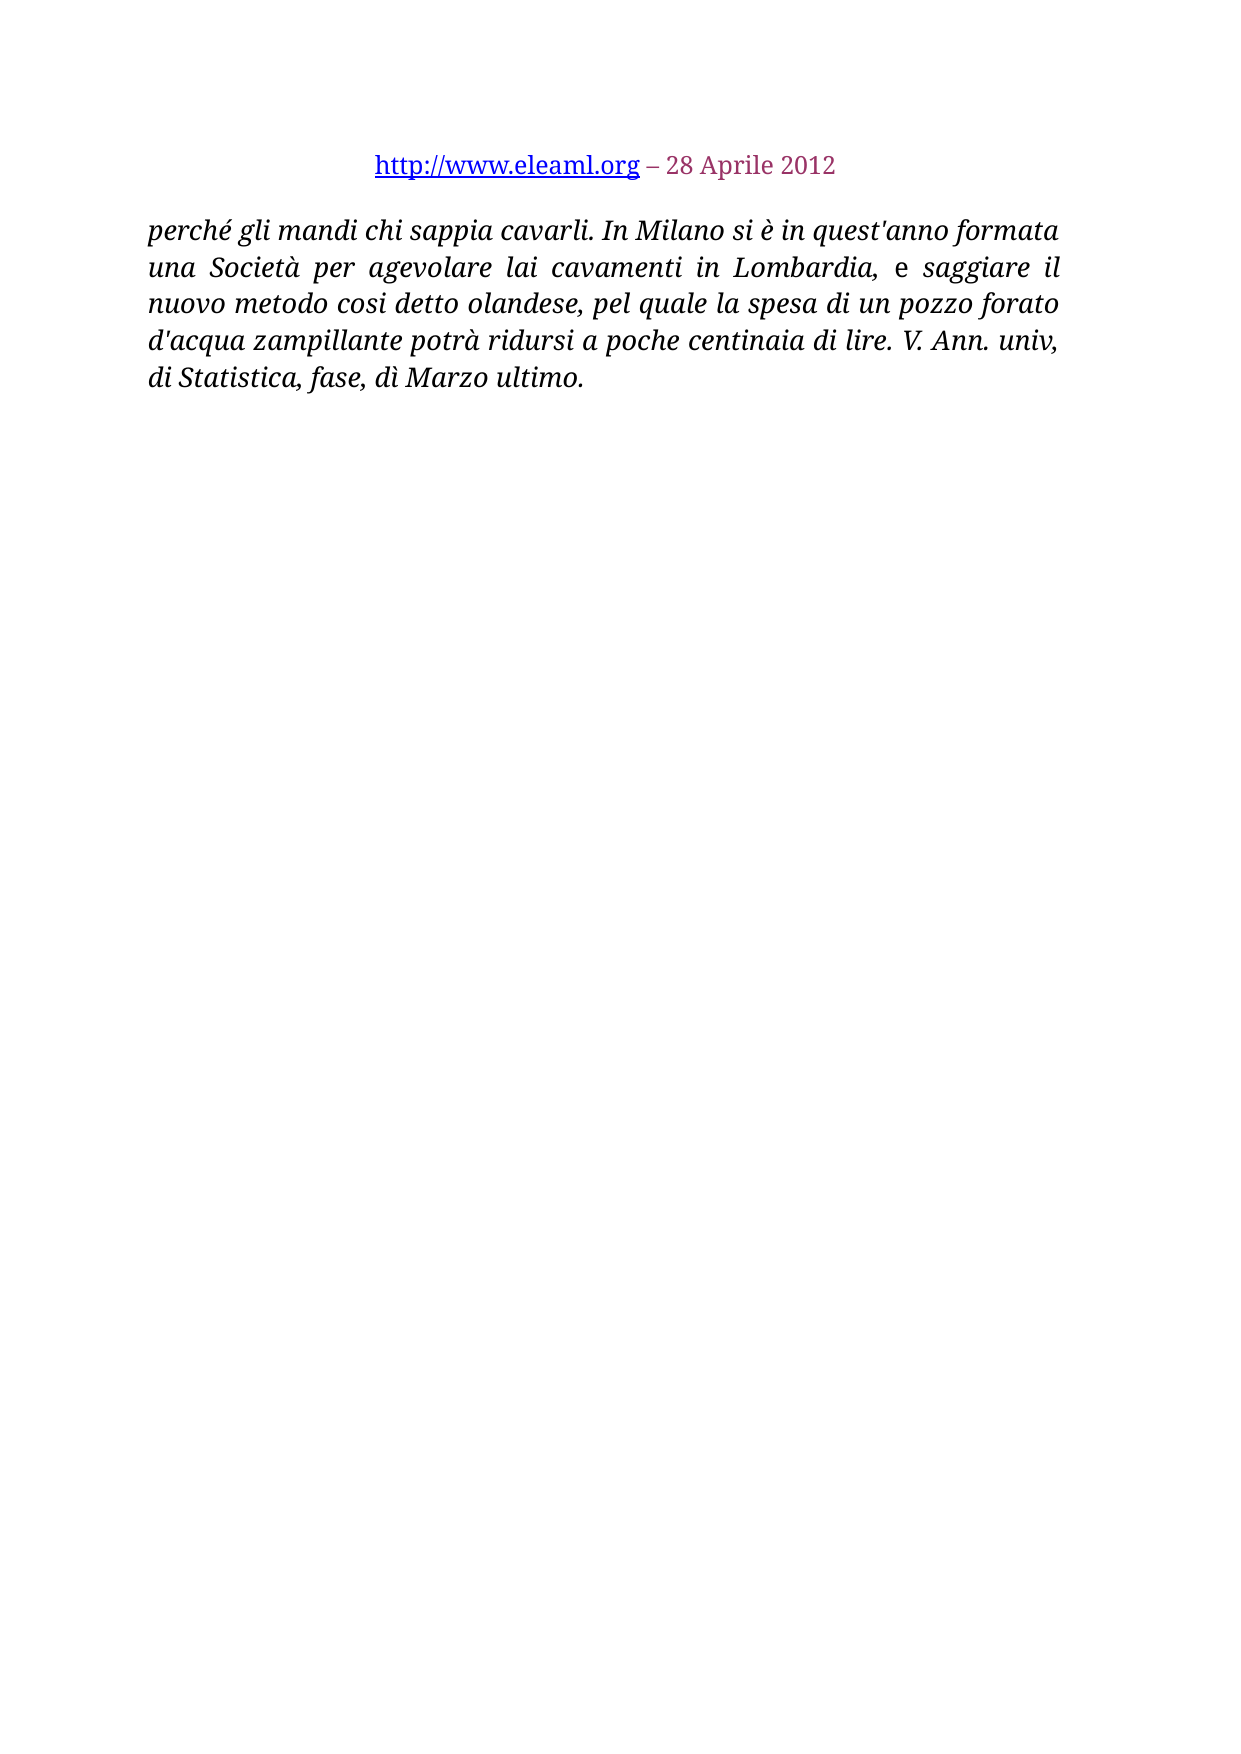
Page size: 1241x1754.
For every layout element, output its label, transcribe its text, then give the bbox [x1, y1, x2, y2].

text perché gli mandi chi sappia cavarli. In Milano si è in quest'anno formata una Società per agevolare lai cavamenti in Lombardia, e saggiare il nuovo metodo cosi detto olandese, pel quale la spesa di un pozzo forato d'acqua zampillante potrà ridursi a poche centinaia di lire. V. Ann. univ, di Statistica, fase, dì Marzo ultimo. [148, 211, 1063, 396]
